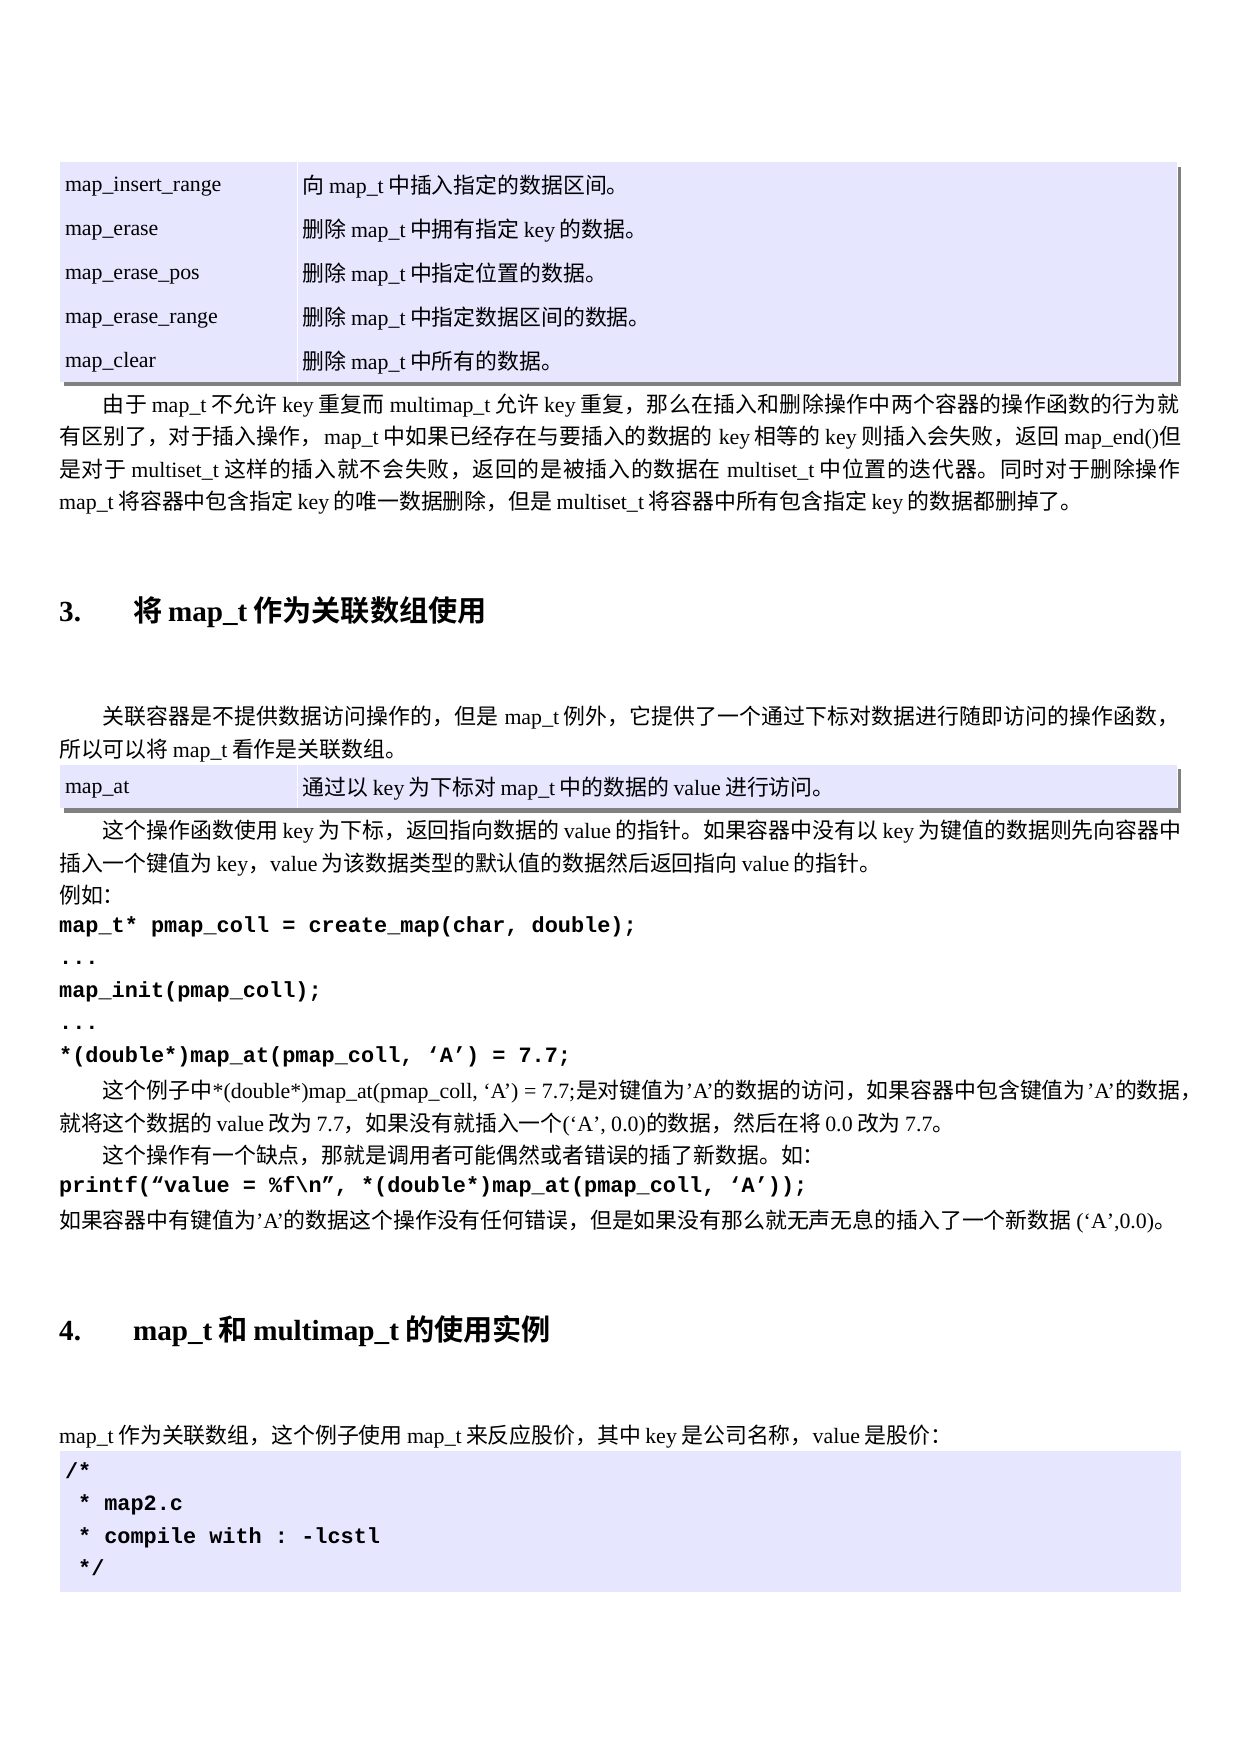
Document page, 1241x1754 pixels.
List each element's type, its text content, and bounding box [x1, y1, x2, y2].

table_header map_at [60, 765, 297, 808]
table_cell map_clear [60, 338, 297, 382]
text 这个操作有一个缺点，那就是调用者可能偶然或者错误的插了新数据。如： [59, 1138, 1181, 1170]
text map_t* pmap_coll = create_map(char, double); [59, 910, 1181, 943]
table_cell 删除map_t中指定数据区间的数据。 [298, 294, 1177, 338]
table_cell map_erase_range [60, 294, 297, 338]
table_cell 向map_t中插入指定的数据区间。 [298, 162, 1177, 206]
table_header /* * map2.c * compile with : -lcstl */ [60, 1451, 1181, 1592]
table_cell 删除map_t中拥有指定key的数据。 [298, 206, 1177, 250]
table_cell map_insert_range [60, 162, 297, 206]
text 如果容器中有键值为’A’的数据这个操作没有任何错误，但是如果没有那么就无声无息的插入了一个新数据 (‘A’,0.0)。 [59, 1203, 1181, 1235]
text *(double*)map_at(pmap_coll, ‘A’) = 7.7; [59, 1040, 1181, 1073]
text 例如： [59, 878, 1181, 910]
text 这个例子中*(double*)map_at(pmap_coll, ‘A’) = 7.7;是对键值为’A’的数据的访问，如果容器中包含键值为’A’的数据，就将这个数据的value改为7.7，如果没有就插入一个(‘A’, 0.0)的数据，然后在将0.0改为7.7。 [59, 1073, 1181, 1138]
table_cell map_erase [60, 206, 297, 250]
table_header 通过以key为下标对map_t中的数据的value进行访问。 [298, 765, 1177, 808]
text ... [59, 1008, 1181, 1040]
text 由于map_t不允许key重复而multimap_t允许key重复，那么在插入和删除操作中两个容器的操作函数的行为就有区别了，对于插入操作，map_t中如果已经存在与要插入的数据的key相等的key则插入会失败，返回map_end()但是对于multiset_t这样的插入就不会失败，返回的是被插入的数据在multiset_t中位置的迭代器。同时对于删除操作map_t将容器中包含指定key的唯一数据删除，但是multiset_t将容器中所有包含指定key的数据都删掉了。 [59, 386, 1181, 516]
text map_init(pmap_coll); [59, 975, 1181, 1008]
table_cell map_erase_pos [60, 250, 297, 294]
text printf(“value = %f\n”, *(double*)map_at(pmap_coll, ‘A’)); [59, 1170, 1181, 1203]
text map_t作为关联数组，这个例子使用map_t来反应股价，其中key是公司名称，value是股价： [59, 1418, 1181, 1450]
subtitle 将map_t作为关联数组使用 [59, 576, 1181, 641]
subtitle map_t和multimap_t的使用实例 [59, 1295, 1181, 1360]
table_cell 删除map_t中所有的数据。 [298, 338, 1177, 382]
text 关联容器是不提供数据访问操作的，但是map_t例外，它提供了一个通过下标对数据进行随即访问的操作函数，所以可以将map_t看作是关联数组。 [59, 699, 1181, 764]
text ... [59, 943, 1181, 975]
table_cell 删除map_t中指定位置的数据。 [298, 250, 1177, 294]
text 这个操作函数使用key为下标，返回指向数据的value的指针。如果容器中没有以key为键值的数据则先向容器中插入一个键值为key，value为该数据类型的默认值的数据然后返回指向value的指针。 [59, 813, 1181, 878]
